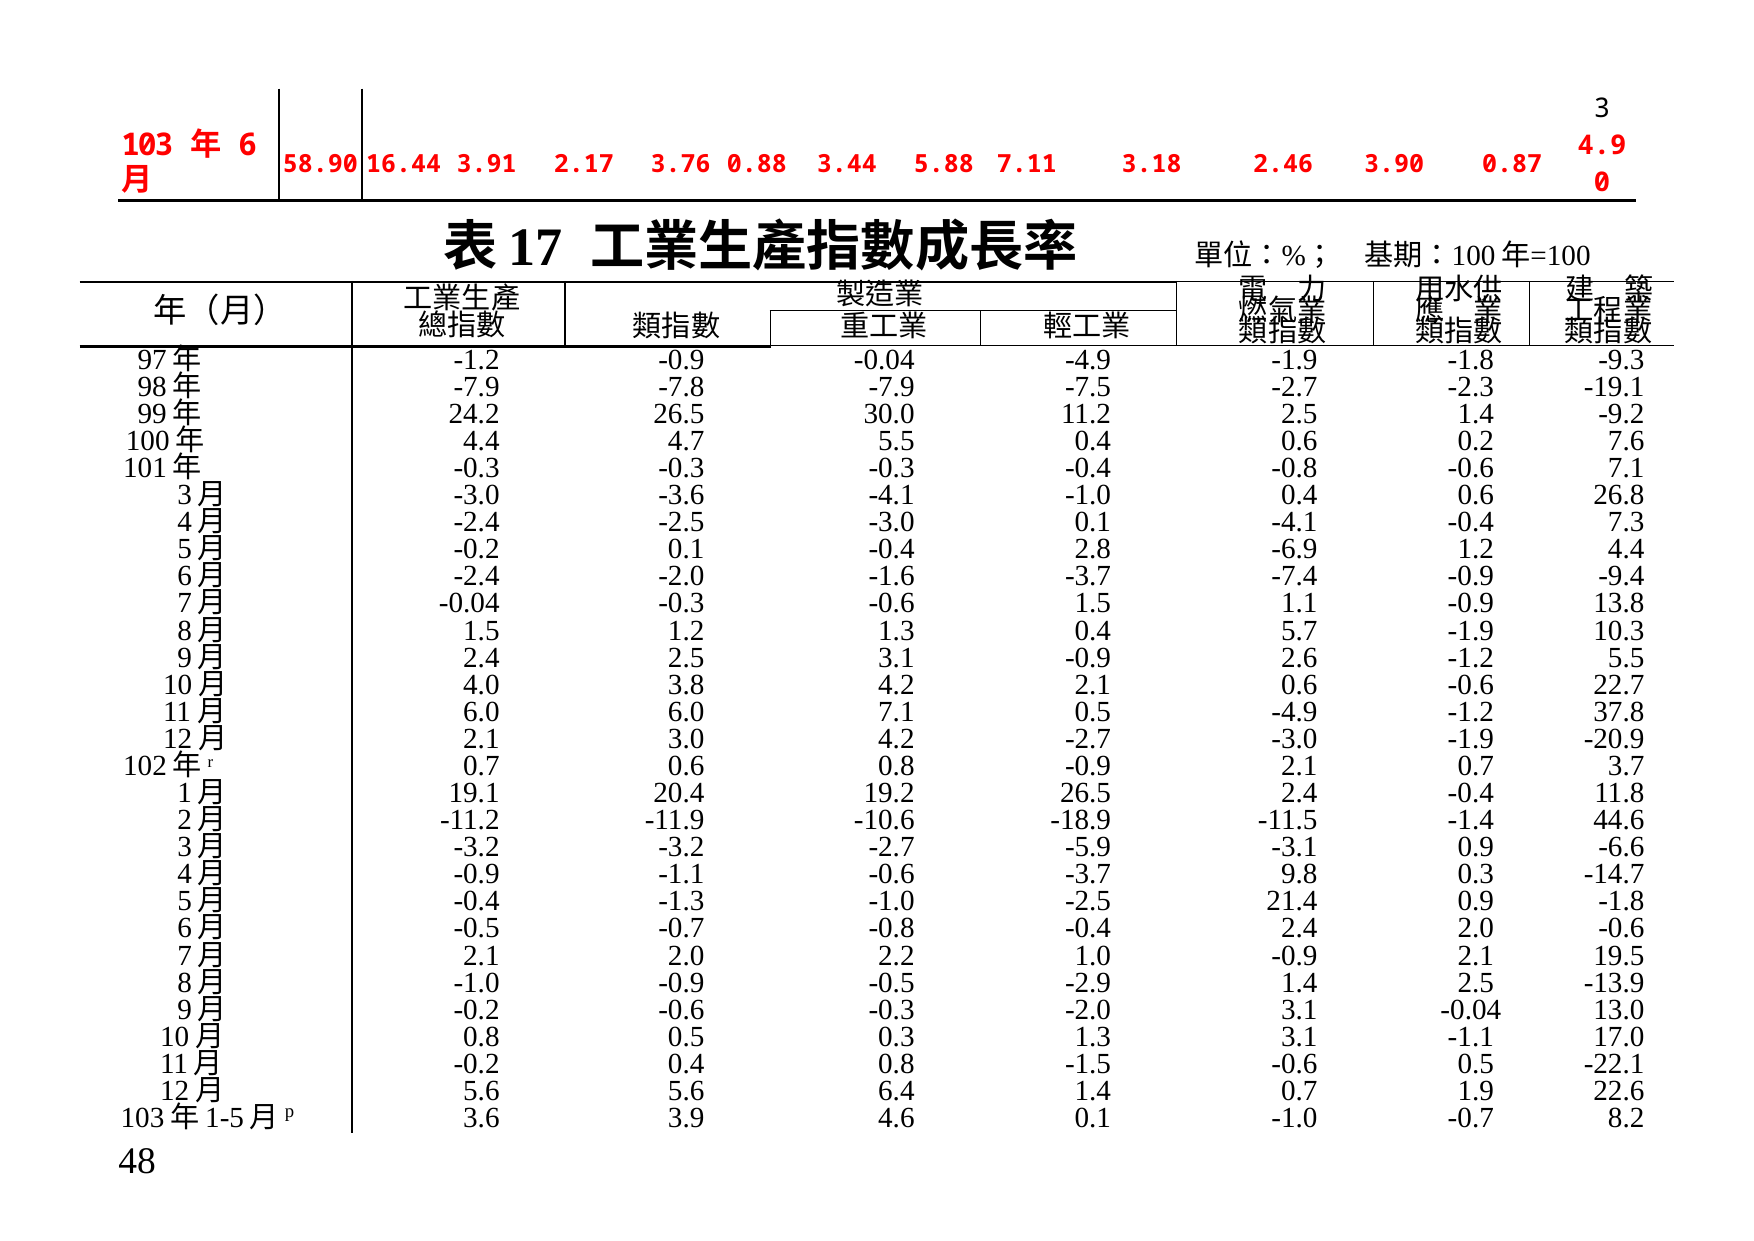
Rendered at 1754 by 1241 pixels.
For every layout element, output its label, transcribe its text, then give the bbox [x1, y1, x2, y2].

table_cell 1.4 [1373, 402, 1529, 429]
table_cell -1.0 [980, 483, 1177, 510]
table_cell 5.6 [353, 1079, 565, 1106]
table_cell -2.3 [1373, 375, 1529, 402]
table_cell 101年 [80, 456, 351, 483]
table_header 工業生產 總指數 [353, 283, 564, 345]
table_cell 4.90 [1567, 125, 1636, 199]
table_cell -0.6 [565, 998, 770, 1024]
table_cell -0.4 [980, 916, 1177, 943]
table_cell -10.6 [770, 808, 980, 835]
table_cell -1.0 [770, 889, 980, 916]
table_cell 2月 [80, 808, 351, 835]
table_cell -0.9 [980, 645, 1177, 672]
table_cell 4.2 [770, 727, 980, 754]
table_cell -1.2 [1373, 700, 1529, 727]
table_cell -0.7 [1373, 1106, 1529, 1133]
table_cell -4.1 [1177, 510, 1373, 537]
table_cell 10.3 [1530, 618, 1674, 645]
table_cell -0.9 [1373, 591, 1529, 618]
table_cell -0.8 [1177, 456, 1373, 483]
table_cell -3.7 [980, 564, 1177, 591]
table_cell 19.2 [770, 781, 980, 808]
table_cell 0.5 [1373, 1052, 1529, 1079]
table_cell 0.6 [1373, 483, 1529, 510]
table_cell 22.7 [1530, 673, 1674, 699]
table_cell 9月 [80, 645, 351, 672]
table_cell 9月 [80, 998, 351, 1024]
table_cell -14.7 [1530, 862, 1674, 889]
table_cell [363, 89, 445, 125]
table_cell 2.1 [353, 727, 565, 754]
table_cell -0.3 [565, 456, 770, 483]
table_cell [445, 89, 528, 125]
table_cell -1.9 [1373, 618, 1529, 645]
table_cell -3.6 [565, 483, 770, 510]
table_cell -3.2 [353, 835, 565, 862]
table_cell -3.0 [353, 483, 565, 510]
table_cell 22.6 [1530, 1079, 1674, 1106]
table_cell 2.4 [1177, 781, 1373, 808]
table_cell 7.1 [770, 700, 980, 727]
table_cell 103年1-5月p [80, 1106, 351, 1133]
table_header 電 力 燃氣業 類指數 [1177, 282, 1373, 345]
table_cell -1.8 [1530, 889, 1674, 916]
table_cell -11.9 [565, 808, 770, 835]
table_cell -7.8 [565, 375, 770, 402]
table_cell -13.9 [1530, 970, 1674, 997]
table_cell -5.9 [980, 835, 1177, 862]
table_cell 3.1 [770, 645, 980, 672]
table_cell 7月 [80, 591, 351, 618]
table_cell -0.7 [565, 916, 770, 943]
table_cell [118, 89, 278, 125]
table_cell 3月 [80, 483, 351, 510]
table_cell [1456, 89, 1567, 125]
table_cell 2.4 [353, 645, 565, 672]
table_cell 3.91 [445, 125, 528, 199]
table_cell -1.6 [770, 564, 980, 591]
table_cell 0.6 [1177, 429, 1373, 456]
table_cell -9.2 [1530, 402, 1674, 429]
table_cell 2.5 [1177, 402, 1373, 429]
table_cell -1.4 [1373, 808, 1529, 835]
table_cell 3.7 [1530, 754, 1674, 781]
table_cell -3.0 [1177, 727, 1373, 754]
table_cell 2.1 [1177, 754, 1373, 781]
table_cell 0.1 [980, 1106, 1177, 1133]
table_cell -0.3 [770, 456, 980, 483]
table_cell 8.2 [1530, 1106, 1674, 1133]
table_cell 2.8 [980, 537, 1177, 564]
table_cell -2.7 [770, 835, 980, 862]
table_cell 0.5 [980, 700, 1177, 727]
table_cell -0.8 [770, 916, 980, 943]
table_cell -1.8 [1373, 346, 1529, 374]
table_cell -2.4 [353, 510, 565, 537]
table_cell [902, 89, 985, 125]
table_cell 21.4 [1177, 889, 1373, 916]
table_cell -2.5 [565, 510, 770, 537]
table_cell -19.1 [1530, 375, 1674, 402]
table_cell -0.04 [1373, 998, 1529, 1024]
table_cell -0.6 [1530, 916, 1674, 943]
table_cell [791, 89, 902, 125]
table_cell 0.2 [1373, 429, 1529, 456]
table_cell -0.4 [770, 537, 980, 564]
table_cell -0.4 [1373, 781, 1529, 808]
table_cell 2.46 [1235, 125, 1331, 199]
table_cell 12月 [80, 727, 351, 754]
table_cell 0.1 [980, 510, 1177, 537]
table_cell 5.5 [1530, 645, 1674, 672]
table_cell 3.9 [565, 1106, 770, 1133]
table_cell 1.4 [980, 1079, 1177, 1106]
table_cell -1.2 [353, 348, 565, 374]
table_cell [985, 89, 1068, 125]
table_cell -1.5 [980, 1052, 1177, 1079]
table_cell 26.5 [565, 402, 770, 429]
table_cell 6.0 [353, 700, 565, 727]
table_cell -0.5 [353, 916, 565, 943]
table_cell -1.1 [1373, 1025, 1529, 1052]
table_cell -0.04 [353, 591, 565, 618]
table_cell 44.6 [1530, 808, 1674, 835]
table_cell 5月 [80, 537, 351, 564]
table_cell 97年 [80, 348, 351, 374]
table_cell 7.1 [1530, 456, 1674, 483]
table_cell 6月 [80, 564, 351, 591]
table_cell 1.0 [980, 943, 1177, 970]
table_cell 2.17 [528, 125, 639, 199]
table_header 建 築 工程業 類指數 [1530, 282, 1674, 345]
table_cell 0.4 [980, 429, 1177, 456]
table_cell -7.5 [980, 375, 1177, 402]
table_cell 0.8 [353, 1025, 565, 1052]
table_cell 11.8 [1530, 781, 1674, 808]
table_cell 58.90 [280, 125, 361, 199]
table_cell 12月 [80, 1079, 351, 1106]
table_cell -1.9 [1373, 727, 1529, 754]
table_cell 1.3 [770, 618, 980, 645]
table_cell 0.7 [353, 754, 565, 781]
table_cell 3.44 [791, 125, 902, 199]
table_cell -0.4 [980, 456, 1177, 483]
table_cell 類指數 [566, 310, 770, 345]
table_cell 4.6 [770, 1106, 980, 1133]
table_cell 1.2 [1373, 537, 1529, 564]
table_cell [280, 89, 361, 125]
table_header 用水供 應 業 類指數 [1374, 282, 1529, 345]
table_cell 3.8 [565, 673, 770, 699]
table_cell -0.2 [353, 998, 565, 1024]
table_cell 8月 [80, 970, 351, 997]
table_cell 19.5 [1530, 943, 1674, 970]
table_cell 7.11 [985, 125, 1068, 199]
table_cell -6.6 [1530, 835, 1674, 862]
table_cell -0.9 [565, 970, 770, 997]
table_cell -0.3 [353, 456, 565, 483]
table_cell -2.7 [980, 727, 1177, 754]
table_cell [1331, 89, 1456, 125]
table_cell 0.3 [1373, 862, 1529, 889]
table_cell 17.0 [1530, 1025, 1674, 1052]
table_cell 7月 [80, 943, 351, 970]
table_cell 1.5 [353, 618, 565, 645]
table_cell 13.8 [1530, 591, 1674, 618]
table_cell -4.9 [980, 346, 1177, 374]
table_cell 1.9 [1373, 1079, 1529, 1106]
table_cell 98年 [80, 375, 351, 402]
table_cell 7.6 [1530, 429, 1674, 456]
table_cell [639, 89, 722, 125]
table_cell 30.0 [770, 402, 980, 429]
table_cell 0.7 [1177, 1079, 1373, 1106]
table_cell 6.0 [565, 700, 770, 727]
table_cell 0.9 [1373, 835, 1529, 862]
table_cell 10月 [80, 1025, 351, 1052]
table_cell 3.76 [639, 125, 722, 199]
table_cell 5.88 [902, 125, 985, 199]
table_header 年（月） [80, 283, 351, 345]
table_cell 1.2 [565, 618, 770, 645]
table_cell 4月 [80, 862, 351, 889]
table_cell 2.4 [1177, 916, 1373, 943]
table_cell 1.5 [980, 591, 1177, 618]
table_cell 重工業 [771, 311, 980, 345]
table_cell 5.7 [1177, 618, 1373, 645]
table_cell -0.6 [1177, 1052, 1373, 1079]
table_cell -0.4 [1373, 510, 1529, 537]
table_cell -4.9 [1177, 700, 1373, 727]
table_cell 24.2 [353, 402, 565, 429]
table_cell -7.4 [1177, 564, 1373, 591]
table_cell [528, 89, 639, 125]
table_cell 2.5 [565, 645, 770, 672]
table_cell -0.5 [770, 970, 980, 997]
table_cell 0.88 [722, 125, 791, 199]
table_cell -3.1 [1177, 835, 1373, 862]
table_cell 2.0 [565, 943, 770, 970]
table_cell -2.5 [980, 889, 1177, 916]
table_cell 9.8 [1177, 862, 1373, 889]
table_cell 100年 [80, 429, 351, 456]
table_cell 2.1 [980, 673, 1177, 699]
table_cell -2.4 [353, 564, 565, 591]
table_cell 0.4 [980, 618, 1177, 645]
table_cell 3.0 [565, 727, 770, 754]
table_cell 0.8 [770, 1052, 980, 1079]
table_header 製造業 [566, 283, 1176, 310]
table_cell -0.4 [353, 889, 565, 916]
table_cell -0.6 [770, 862, 980, 889]
table_cell 1.3 [980, 1025, 1177, 1052]
table_cell 0.8 [770, 754, 980, 781]
table_cell [1235, 89, 1331, 125]
table_cell 3月 [80, 835, 351, 862]
table_cell 0.87 [1456, 125, 1567, 199]
table_cell -1.9 [1177, 346, 1373, 374]
table_cell -0.9 [1177, 943, 1373, 970]
table_cell -2.0 [980, 998, 1177, 1024]
table_cell -7.9 [353, 375, 565, 402]
table_cell 0.6 [565, 754, 770, 781]
table_cell -1.2 [1373, 645, 1529, 672]
table_cell -0.6 [1373, 456, 1529, 483]
table_cell -11.5 [1177, 808, 1373, 835]
table_cell -1.1 [565, 862, 770, 889]
table_cell 4.0 [353, 673, 565, 699]
table_cell 99年 [80, 402, 351, 429]
table_cell 1.4 [1177, 970, 1373, 997]
table_cell -0.6 [770, 591, 980, 618]
table_cell -1.3 [565, 889, 770, 916]
table_cell 103年6月 [118, 125, 278, 199]
table_cell 16.44 [363, 125, 445, 199]
table_cell 4.2 [770, 673, 980, 699]
table_cell 4.7 [565, 429, 770, 456]
table_cell 3 [1567, 89, 1636, 125]
table_cell -3.0 [770, 510, 980, 537]
table_cell 3.1 [1177, 998, 1373, 1024]
table_cell 3.90 [1331, 125, 1456, 199]
table_cell 0.3 [770, 1025, 980, 1052]
table_cell -20.9 [1530, 727, 1674, 754]
table_cell -2.9 [980, 970, 1177, 997]
table_cell -0.9 [353, 862, 565, 889]
table_cell 2.6 [1177, 645, 1373, 672]
table_cell 6.4 [770, 1079, 980, 1106]
table_cell -0.9 [1373, 564, 1529, 591]
table_cell -0.6 [1373, 673, 1529, 699]
table_cell -0.9 [565, 348, 770, 374]
table_cell 4.4 [1530, 537, 1674, 564]
table_cell -18.9 [980, 808, 1177, 835]
text 表17 工業生產指數成長率 單位：%； 基期：100年=100 [118, 202, 1636, 281]
table_cell 37.8 [1530, 700, 1674, 727]
table_cell 26.8 [1530, 483, 1674, 510]
table_cell 4月 [80, 510, 351, 537]
table_cell -0.9 [980, 754, 1177, 781]
table_cell -4.1 [770, 483, 980, 510]
table_cell 2.5 [1373, 970, 1529, 997]
table_cell -2.0 [565, 564, 770, 591]
table_cell -7.9 [770, 375, 980, 402]
table_cell 輕工業 [981, 311, 1176, 345]
table_cell 0.4 [1177, 483, 1373, 510]
table_cell 2.1 [1373, 943, 1529, 970]
table_cell -0.04 [770, 346, 980, 374]
table_cell -0.3 [770, 998, 980, 1024]
table_cell -3.7 [980, 862, 1177, 889]
table_cell [722, 89, 791, 125]
table_cell 11月 [80, 1052, 351, 1079]
table_cell 5.6 [565, 1079, 770, 1106]
table_cell 102年r [80, 754, 351, 781]
table_cell -1.0 [353, 970, 565, 997]
table_cell 3.18 [1068, 125, 1234, 199]
table_cell 0.6 [1177, 673, 1373, 699]
table_cell -9.3 [1530, 346, 1674, 374]
table_cell 26.5 [980, 781, 1177, 808]
table_cell 0.7 [1373, 754, 1529, 781]
table_cell 7.3 [1530, 510, 1674, 537]
table_cell 20.4 [565, 781, 770, 808]
table_cell 0.9 [1373, 889, 1529, 916]
table_cell -0.3 [565, 591, 770, 618]
table_cell 5.5 [770, 429, 980, 456]
table_cell 8月 [80, 618, 351, 645]
table_cell -9.4 [1530, 564, 1674, 591]
table_cell 10月 [80, 673, 351, 699]
table_cell 0.4 [565, 1052, 770, 1079]
table_cell 11.2 [980, 402, 1177, 429]
table_cell 1月 [80, 781, 351, 808]
table_cell 2.2 [770, 943, 980, 970]
table_cell 11月 [80, 700, 351, 727]
table_cell 2.0 [1373, 916, 1529, 943]
table_cell -6.9 [1177, 537, 1373, 564]
table_cell 6月 [80, 916, 351, 943]
table_cell -2.7 [1177, 375, 1373, 402]
table_cell 13.0 [1530, 998, 1674, 1024]
table_cell -22.1 [1530, 1052, 1674, 1079]
table_cell 2.1 [353, 943, 565, 970]
table_cell -1.0 [1177, 1106, 1373, 1133]
table_cell -0.2 [353, 1052, 565, 1079]
table_cell 0.1 [565, 537, 770, 564]
table_cell 3.1 [1177, 1025, 1373, 1052]
table_cell 1.1 [1177, 591, 1373, 618]
table_cell 4.4 [353, 429, 565, 456]
table_cell -0.2 [353, 537, 565, 564]
table_cell -11.2 [353, 808, 565, 835]
table_cell [1068, 89, 1234, 125]
table_cell -3.2 [565, 835, 770, 862]
table_cell 0.5 [565, 1025, 770, 1052]
table_cell 19.1 [353, 781, 565, 808]
table_cell 5月 [80, 889, 351, 916]
table_cell 3.6 [353, 1106, 565, 1133]
